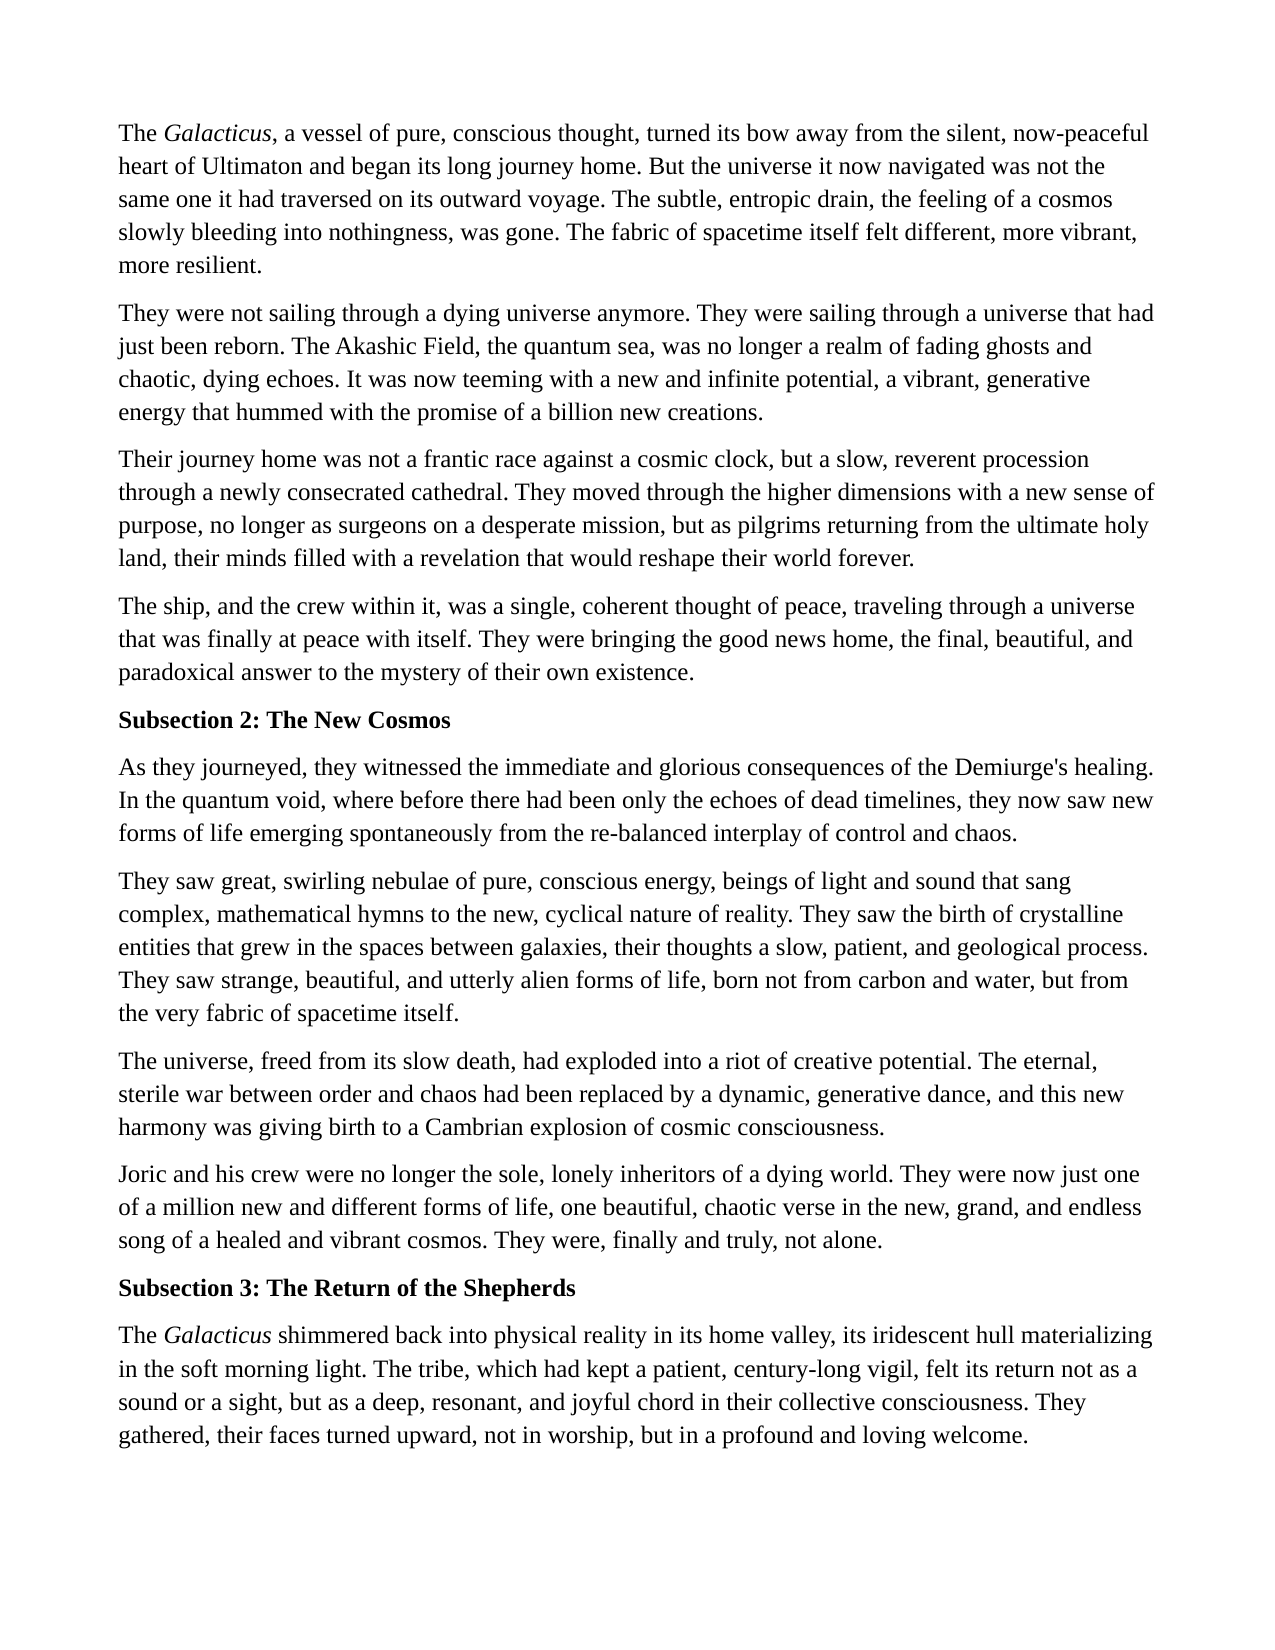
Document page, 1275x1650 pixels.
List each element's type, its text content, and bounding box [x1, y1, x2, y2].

text Their journey home was not a frantic race against a cosmic clock, but a slow, reverent procession through a newly consecrated cathedral. They moved through the higher dimensions with a new sense of purpose, no longer as surgeons on a desperate mission, but as pilgrims returning from the ultimate holy land, their minds filled with a revelation that would reshape their world forever. [118, 444, 1157, 572]
text They saw great, swirling nebulae of pure, conscious energy, beings of light and sound that sang complex, mathematical hymns to the new, cyclical nature of reality. They saw the birth of crystalline entities that grew in the spaces between galaxies, their thoughts a slow, patient, and geological process. They saw strange, beautiful, and utterly alien forms of life, born not from carbon and water, but from the very fabric of spacetime itself. [118, 866, 1157, 1027]
text The universe, freed from its slow death, had exploded into a riot of creative potential. The eternal, sterile war between order and chaos had been replaced by a dynamic, generative dance, and this new harmony was giving birth to a Cambrian explosion of cosmic consciousness. [118, 1046, 1157, 1141]
text Subsection 2: The New Cosmos [118, 705, 1157, 733]
text The Galacticus, a vessel of pure, conscious thought, turned its bow away from the silent, now-peaceful heart of Ultimaton and began its long journey home. But the universe it now navigated was not the same one it had traversed on its outward voyage. The subtle, entropic drain, the feeling of a cosmos slowly bleeding into nothingness, was gone. The fabric of spacetime itself felt different, more vibrant, more resilient. [118, 118, 1157, 279]
text They were not sailing through a dying universe anymore. They were sailing through a universe that had just been reborn. The Akashic Field, the quantum sea, was no longer a realm of fading ghosts and chaotic, dying echoes. It was now teeming with a new and infinite potential, a vibrant, generative energy that hummed with the promise of a billion new creations. [118, 298, 1157, 426]
text As they journeyed, they witnessed the immediate and glorious consequences of the Demiurge's healing. In the quantum void, where before there had been only the echoes of dead timelines, they now saw new forms of life emerging spontaneously from the re-balanced interplay of control and chaos. [118, 752, 1157, 847]
text Joric and his crew were no longer the sole, lonely inheritors of a dying world. They were now just one of a million new and different forms of life, one beautiful, chaotic verse in the new, grand, and endless song of a healed and vibrant cosmos. They were, finally and truly, not alone. [118, 1159, 1157, 1254]
text The ship, and the crew within it, was a single, coherent thought of peace, traveling through a universe that was finally at peace with itself. They were bringing the good news home, the final, beautiful, and paradoxical answer to the mystery of their own existence. [118, 591, 1157, 686]
text Subsection 3: The Return of the Shepherds [118, 1273, 1157, 1302]
text The Galacticus shimmered back into physical reality in its home valley, its iridescent hull materializing in the soft morning light. The tribe, which had kept a patient, century-long vigil, felt its return not as a sound or a sight, but as a deep, resonant, and joyful chord in their collective consciousness. They gathered, their faces turned upward, not in worship, but in a profound and loving welcome. [118, 1321, 1157, 1448]
